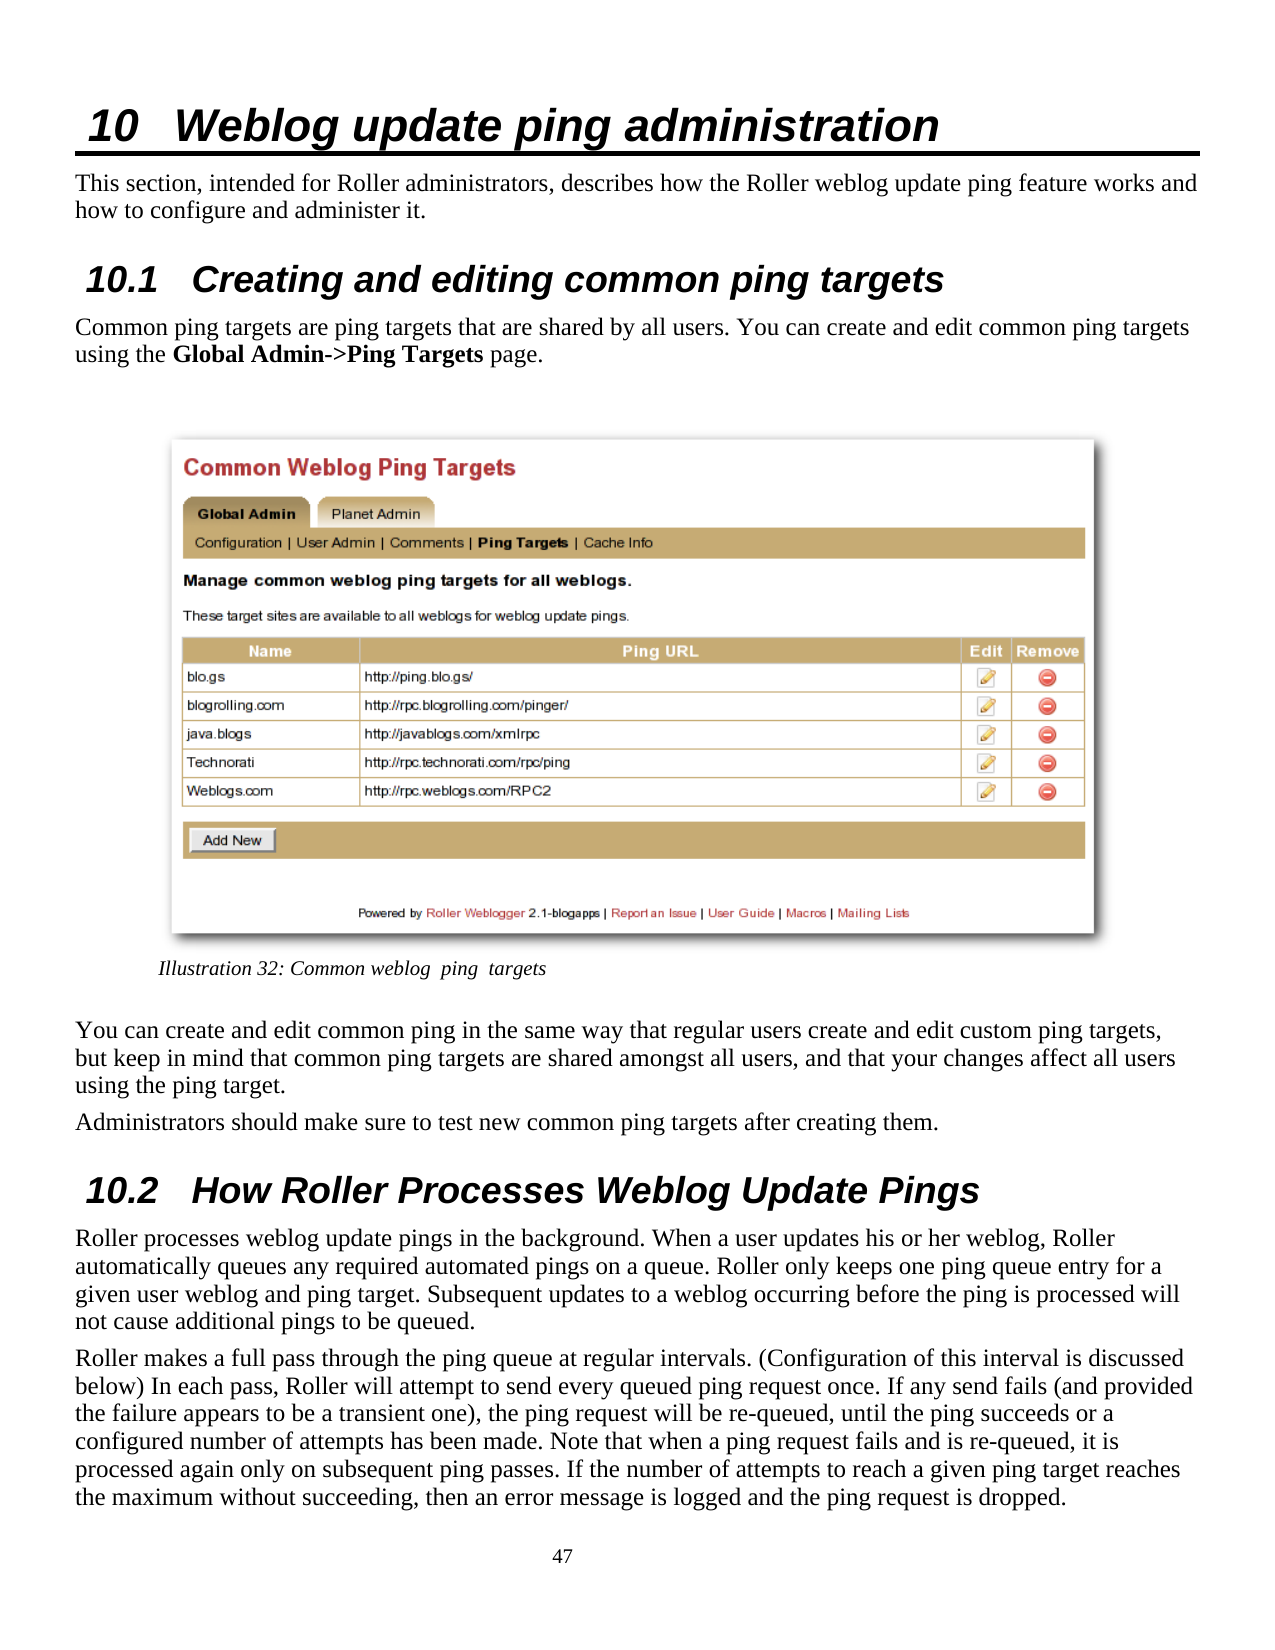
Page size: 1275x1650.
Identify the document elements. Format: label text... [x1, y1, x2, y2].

subtitle Creating and editing common ping targets [75, 258, 1200, 300]
subtitle Weblog update ping administration [75, 100, 1200, 151]
text Illustration 32: Common weblog ping targets [158, 957, 1117, 979]
text You can create and edit common ping in the same way that regular users create and edit custom ping targets, but keep in mind that common ping targets are shared amongst all users, and that your changes affect all users using the ping target. [75, 1016, 1200, 1099]
text This section, intended for Roller administrators, describes how the Roller weblog update ping feature works and how to configure and administer it. [75, 169, 1200, 224]
subtitle How Roller Processes Weblog Update Pings [75, 1170, 1200, 1212]
text Roller makes a full pass through the ping queue at regular intervals. (Configuration of this interval is discussed below) In each pass, Roller will attempt to send every queued ping request once. If any send fails (and provided the failure appears to be a transient one), the ping request will be re-queued, until the ping succeeds or a configured number of attempts has been made. Note that when a ping request fails and is re-queued, it is processed again only on subsequent ping passes. If the number of attempts to reach a given ping target reaches the maximum without succeeding, then an error message is logged and the ping request is dropped. [75, 1344, 1200, 1510]
text Common ping targets are ping targets that are shared by all users. You can create and edit common ping targets using the Global Admin->Ping Targets page. [75, 313, 1200, 368]
picture [158, 426, 1118, 957]
text Administrators should make sure to test new common ping targets after creating them. [75, 1108, 1200, 1136]
text Roller processes weblog update pings in the background. When a user updates his or her weblog, Roller automatically queues any required automated pings on a queue. Roller only keeps one ping queue entry for a given user weblog and ping target. Subsequent updates to a weblog occurring before the ping is processed will not cause additional pings to be queued. [75, 1224, 1200, 1335]
